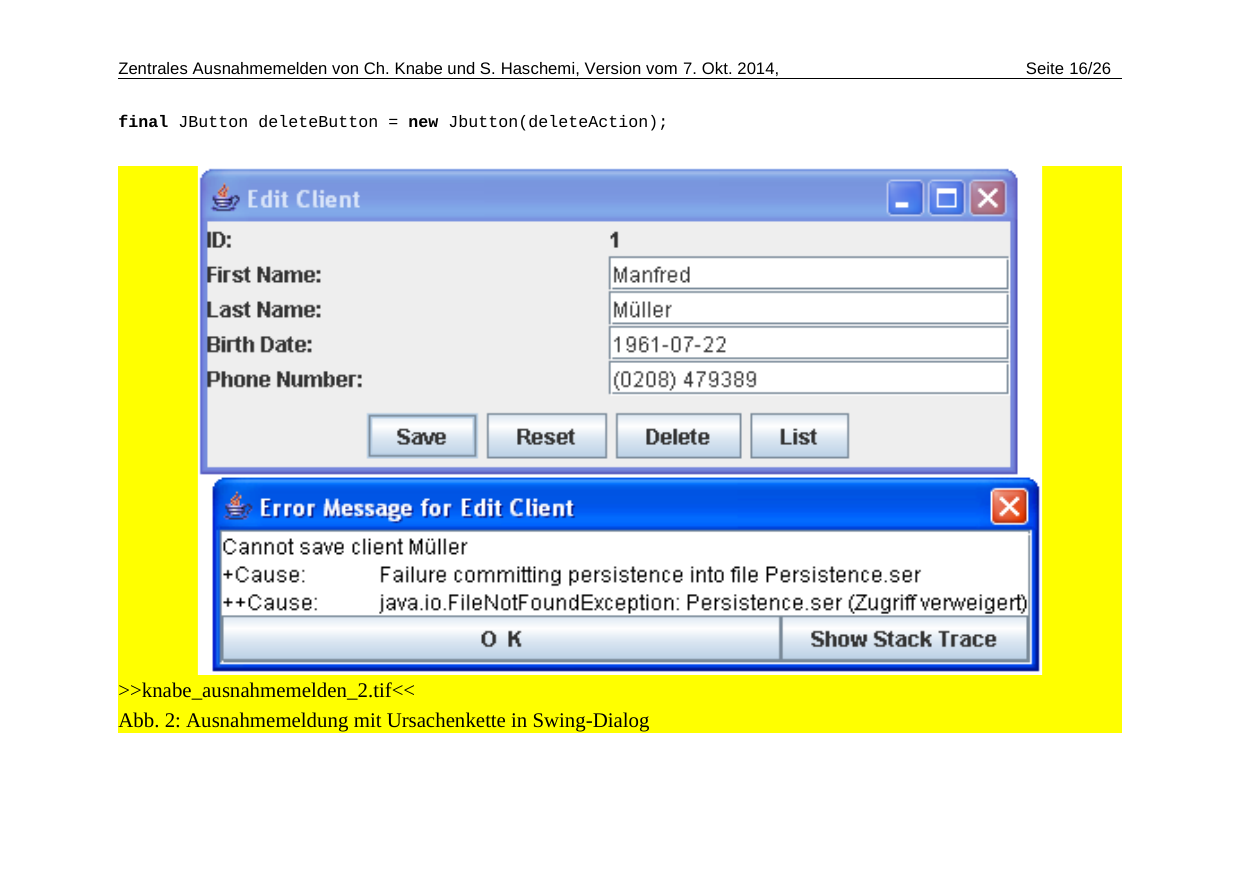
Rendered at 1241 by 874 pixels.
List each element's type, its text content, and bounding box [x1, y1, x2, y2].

text Abb. 2: Ausnahmemeldung mit Ursachenkette in Swing-Dialog [118, 704, 1122, 733]
text >>knabe_ausnahmemelden_2.tif<< [118, 675, 1122, 704]
text final JButton deleteButton = new Jbutton(deleteAction); [118, 114, 1122, 133]
picture [197, 166, 1043, 675]
